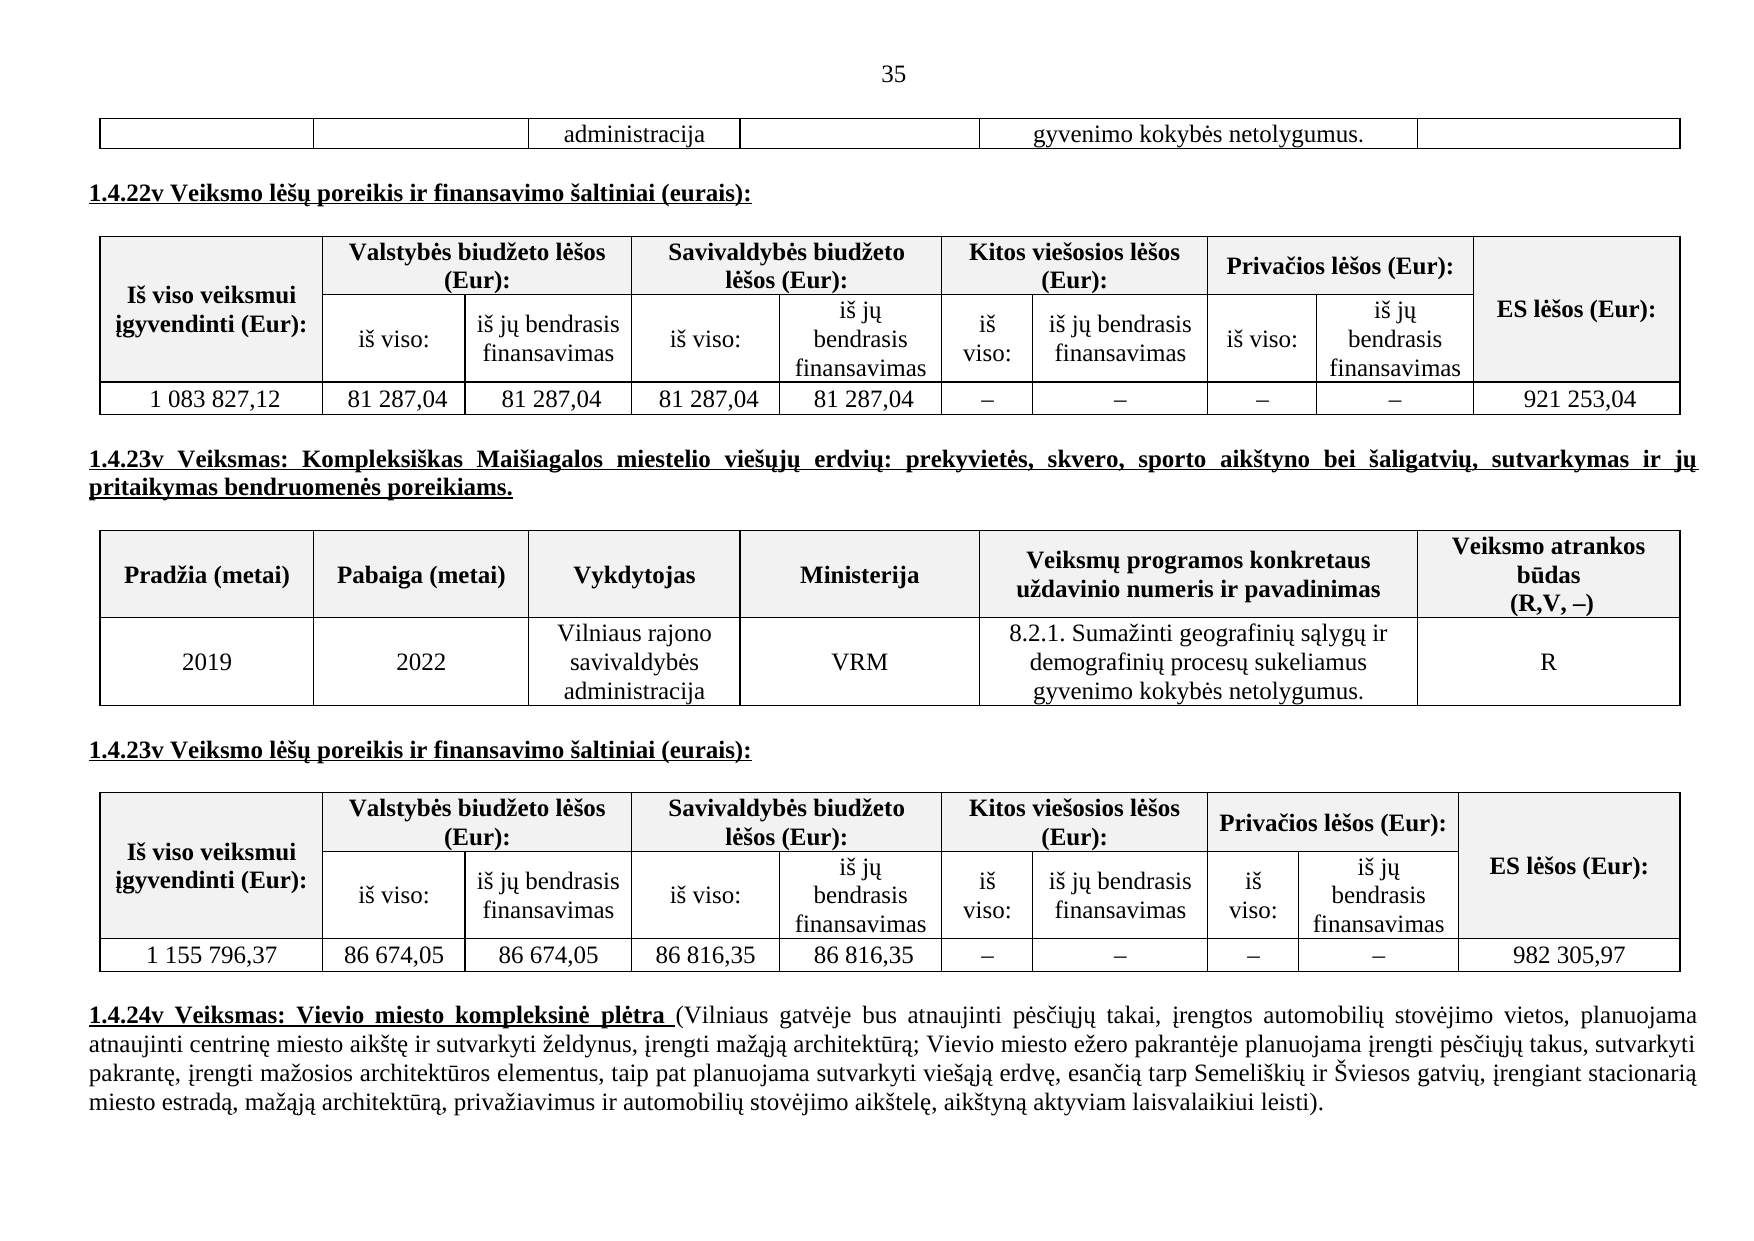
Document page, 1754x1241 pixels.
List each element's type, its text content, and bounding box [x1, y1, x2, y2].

table_cell – [942, 939, 1032, 971]
table_cell iš viso: [632, 852, 779, 938]
table_cell 1 083 827,12 [101, 383, 322, 414]
table_cell 982 305,97 [1459, 939, 1679, 971]
table_cell iš viso: [1208, 295, 1316, 381]
table_cell – [1208, 383, 1316, 414]
table_cell iš jų bendrasis finansavimas [1033, 295, 1207, 381]
table_header Kitos viešosios lėšos (Eur): [942, 793, 1207, 851]
table_cell 2022 [314, 618, 528, 705]
table_cell iš jų bendrasis finansavimas [1299, 852, 1458, 938]
table_cell 86 816,35 [780, 939, 941, 971]
table_header ES lėšos (Eur): [1459, 793, 1679, 938]
table_header Pradžia (metai) [101, 531, 313, 617]
table_header Pabaiga (metai) [314, 531, 528, 617]
table_cell 8.2.1. Sumažinti geografinių sąlygų ir demografinių procesų sukeliamus gyvenimo kokybės netolygumus. [980, 618, 1417, 705]
table_cell iš viso: [942, 852, 1032, 938]
text pritaikymas bendruomenės poreikiams. [89, 470, 1698, 501]
table_cell VRM [741, 618, 979, 705]
table_cell – [1033, 383, 1207, 414]
table_cell R [1418, 618, 1679, 705]
table_cell iš jų bendrasis finansavimas [780, 295, 941, 381]
table_header Privačios lėšos (Eur): [1208, 237, 1473, 294]
table_cell iš viso: [323, 295, 464, 381]
table_cell iš viso: [323, 852, 464, 938]
table_header Savivaldybės biudžeto lėšos (Eur): [632, 793, 941, 851]
table_cell [101, 119, 313, 148]
table_cell iš viso: [942, 295, 1032, 381]
table_header Kitos viešosios lėšos (Eur): [942, 237, 1207, 294]
table_cell 81 287,04 [780, 383, 941, 414]
table_cell Vilniaus rajono savivaldybės administracija [529, 618, 739, 705]
table_header Iš viso veiksmui įgyvendinti (Eur): [101, 237, 322, 381]
table_header Valstybės biudžeto lėšos (Eur): [323, 793, 631, 851]
table_header Valstybės biudžeto lėšos (Eur): [323, 237, 631, 294]
table_header Ministerija [741, 531, 979, 617]
table_cell iš viso: [632, 295, 779, 381]
table_cell iš jų bendrasis finansavimas [1033, 852, 1207, 938]
table_cell [1418, 119, 1679, 148]
table_header Veiksmų programos konkretaus uždavinio numeris ir pavadinimas [980, 531, 1417, 617]
table_cell 86 816,35 [632, 939, 779, 971]
table_header ES lėšos (Eur): [1474, 237, 1679, 381]
table_cell 86 674,05 [466, 939, 631, 971]
table_cell – [1317, 383, 1473, 414]
table_cell gyvenimo kokybės netolygumus. [980, 119, 1417, 148]
table_cell 921 253,04 [1474, 383, 1679, 414]
table_cell iš jų bendrasis finansavimas [466, 852, 631, 938]
table_header Privačios lėšos (Eur): [1208, 793, 1458, 851]
table_cell 81 287,04 [466, 383, 631, 414]
table_header Savivaldybės biudžeto lėšos (Eur): [632, 237, 941, 294]
table_cell 1 155 796,37 [101, 939, 322, 971]
table_cell 81 287,04 [323, 383, 464, 414]
table_cell – [942, 383, 1032, 414]
table_cell – [1299, 939, 1458, 971]
table_cell iš viso: [1208, 852, 1298, 938]
text 1.4.23v Veiksmas: Kompleksiškas Maišiagalos miestelio viešųjų erdvių: prekyvietės, skvero, sporto aikštyno bei šaligatvių, sutvarkymas ir jų [89, 444, 1698, 469]
table_header Veiksmo atrankos būdas (R,V, –) [1418, 531, 1679, 617]
table_cell 86 674,05 [323, 939, 464, 971]
table_cell [314, 119, 528, 148]
table_cell [741, 119, 979, 148]
table_cell iš jų bendrasis finansavimas [466, 295, 631, 381]
table_cell administracija [529, 119, 739, 148]
table_cell 81 287,04 [632, 383, 779, 414]
table_cell iš jų bendrasis finansavimas [1317, 295, 1473, 381]
table_cell iš jų bendrasis finansavimas [780, 852, 941, 938]
table_cell – [1208, 939, 1298, 971]
table_cell 2019 [101, 618, 313, 705]
text 1.4.22v Veiksmo lėšų poreikis ir finansavimo šaltiniai (eurais): [89, 178, 1698, 207]
table_header Vykdytojas [529, 531, 739, 617]
text 1.4.23v Veiksmo lėšų poreikis ir finansavimo šaltiniai (eurais): [89, 735, 1698, 763]
table_cell – [1033, 939, 1207, 971]
text 1.4.24v Veiksmas: Vievio miesto kompleksinė plėtra (Vilniaus gatvėje bus atnaujinti pėsčiųjų takai, įrengtos automobilių stovėjimo vietos, planuojama atnaujinti centrinę miesto aikštę ir sutvarkyti želdynus, įrengti mažąją architektūrą; Vievio miesto ežero pakrantėje planuojama įrengti pėsčiųjų takus, sutvarkyti pakrantę, įrengti mažosios architektūros elementus, taip pat planuojama sutvarkyti viešąją erdvę, esančią tarp Semeliškių ir Šviesos gatvių, įrengiant stacionarią miesto estradą, mažąją architektūrą, privažiavimus ir automobilių stovėjimo aikštelę, aikštyną aktyviam laisvalaikiui leisti). [89, 1000, 1698, 1115]
table_header Iš viso veiksmui įgyvendinti (Eur): [101, 793, 322, 938]
